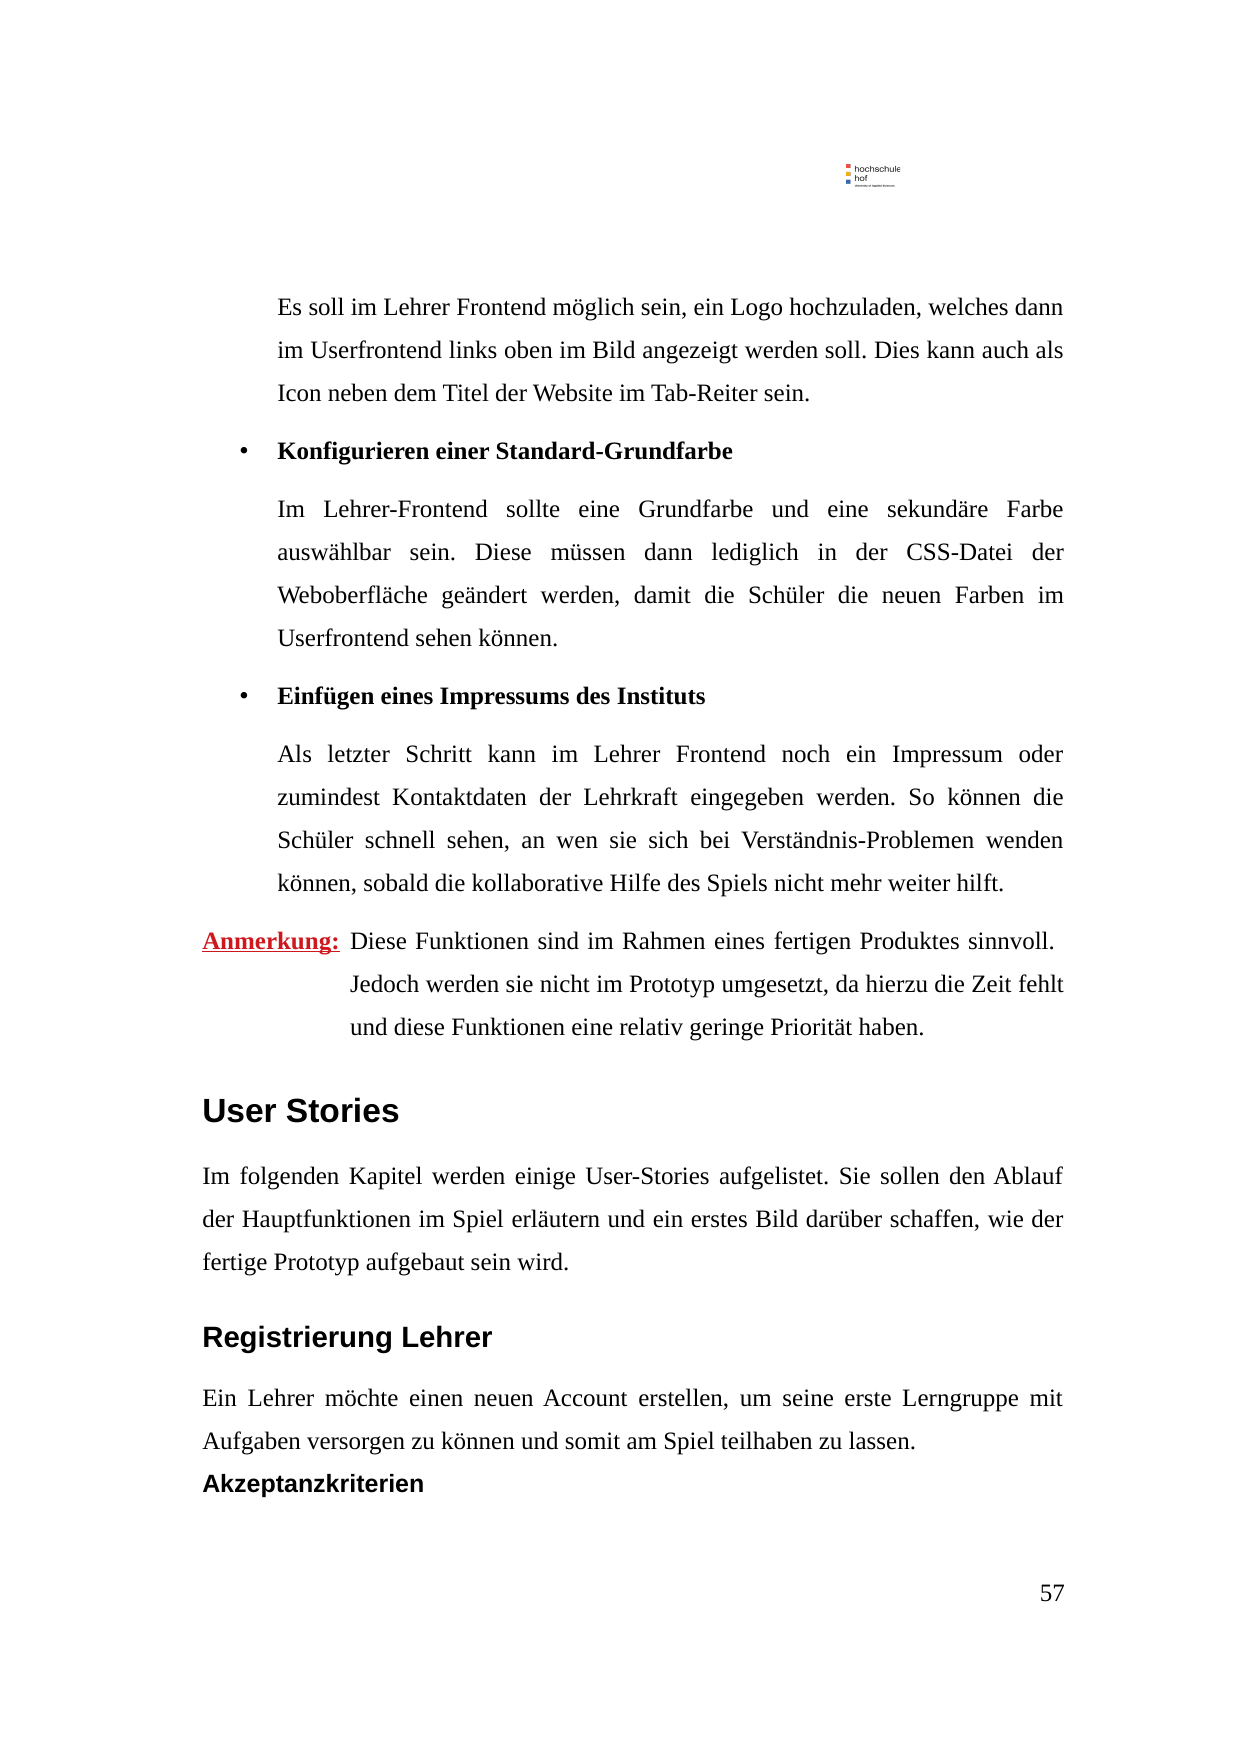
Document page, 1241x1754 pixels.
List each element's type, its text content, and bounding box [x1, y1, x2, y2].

list Konfigurieren einer Standard-Grundfarbe [239, 436, 1064, 465]
text Anmerkung: Diese Funktionen sind im Rahmen eines fertigen Produktes sinnvoll. Jedoch werden sie nicht im Prototyp umgesetzt, da hierzu die Zeit fehlt und diese Funktionen eine relativ geringe Priorität haben. [202, 926, 1064, 1041]
list Im Lehrer-Frontend sollte eine Grundfarbe und eine sekundäre Farbe auswählbar sein. Diese müssen dann lediglich in der CSS-Datei der Weboberfläche geändert werden, damit die Schüler die neuen Farben im Userfrontend sehen können. [239, 494, 1064, 652]
text Ein Lehrer möchte einen neuen Account erstellen, um seine erste Lerngruppe mit Aufgaben versorgen zu können und somit am Spiel teilhaben zu lassen. [202, 1383, 1064, 1454]
text Akzeptanzkriterien [202, 1469, 1064, 1498]
text Im folgenden Kapitel werden einige User-Stories aufgelistet. Sie sollen den Ablauf der Hauptfunktionen im Spiel erläutern und ein erstes Bild darüber schaffen, wie der fertige Prototyp aufgebaut sein wird. [202, 1161, 1064, 1276]
picture [846, 164, 901, 187]
list Als letzter Schritt kann im Lehrer Frontend noch ein Impressum oder zumindest Kontaktdaten der Lehrkraft eingegeben werden. So können die Schüler schnell sehen, an wen sie sich bei Verständnis-Problemen wenden können, sobald die kollaborative Hilfe des Spiels nicht mehr weiter hilft. [239, 739, 1064, 897]
list Es soll im Lehrer Frontend möglich sein, ein Logo hochzuladen, welches dann im Userfrontend links oben im Bild angezeigt werden soll. Dies kann auch als Icon neben dem Titel der Website im Tab-Reiter sein. [239, 292, 1064, 407]
subtitle User Stories [202, 1091, 1064, 1129]
subtitle Registrierung Lehrer [202, 1319, 1064, 1353]
list Einfügen eines Impressums des Instituts [239, 681, 1064, 710]
